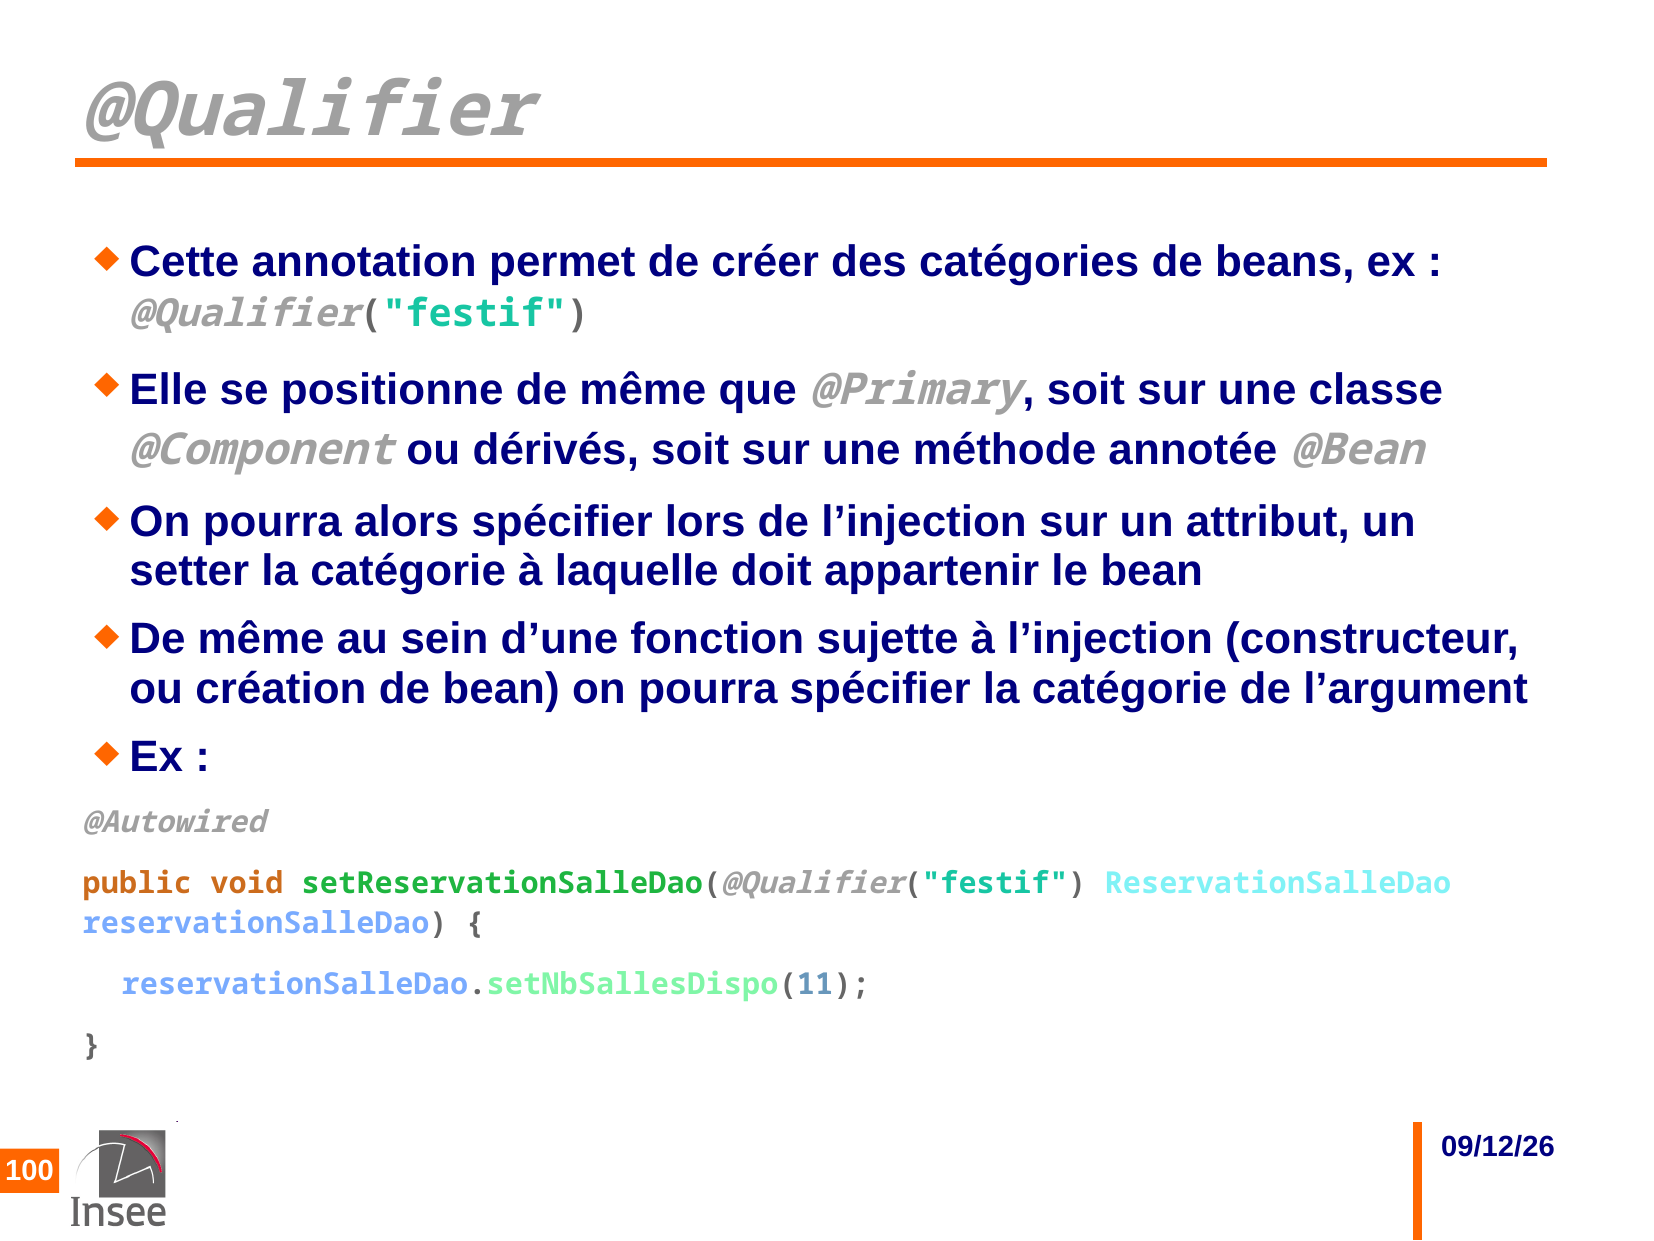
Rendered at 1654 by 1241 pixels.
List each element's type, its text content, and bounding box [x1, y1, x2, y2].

list Cette annotation permet de créer des catégories de beans, ex : @Qualifier("festif") Elle se positionne de même que @Primary, soit sur une classe @Component ou dérivés, soit sur une méthode annotée @Bean On pourra alors spécifier lors de l’injection sur un attribut, un setter la catégorie à laquelle doit appartenir le bean De même au sein d’une fonction sujette à l’injection (constructeur, ou création de bean) on pourra spécifier la catégorie de l’argument Ex : @Autowired public void setReservationSalleDao(@Qualifier("festif") ReservationSalleDao reservationSalleDao) { reservationSalleDao.setNbSallesDispo(11); } [82, 236, 1548, 1087]
title @Qualifier [82, 49, 1619, 163]
picture [62, 1121, 178, 1241]
